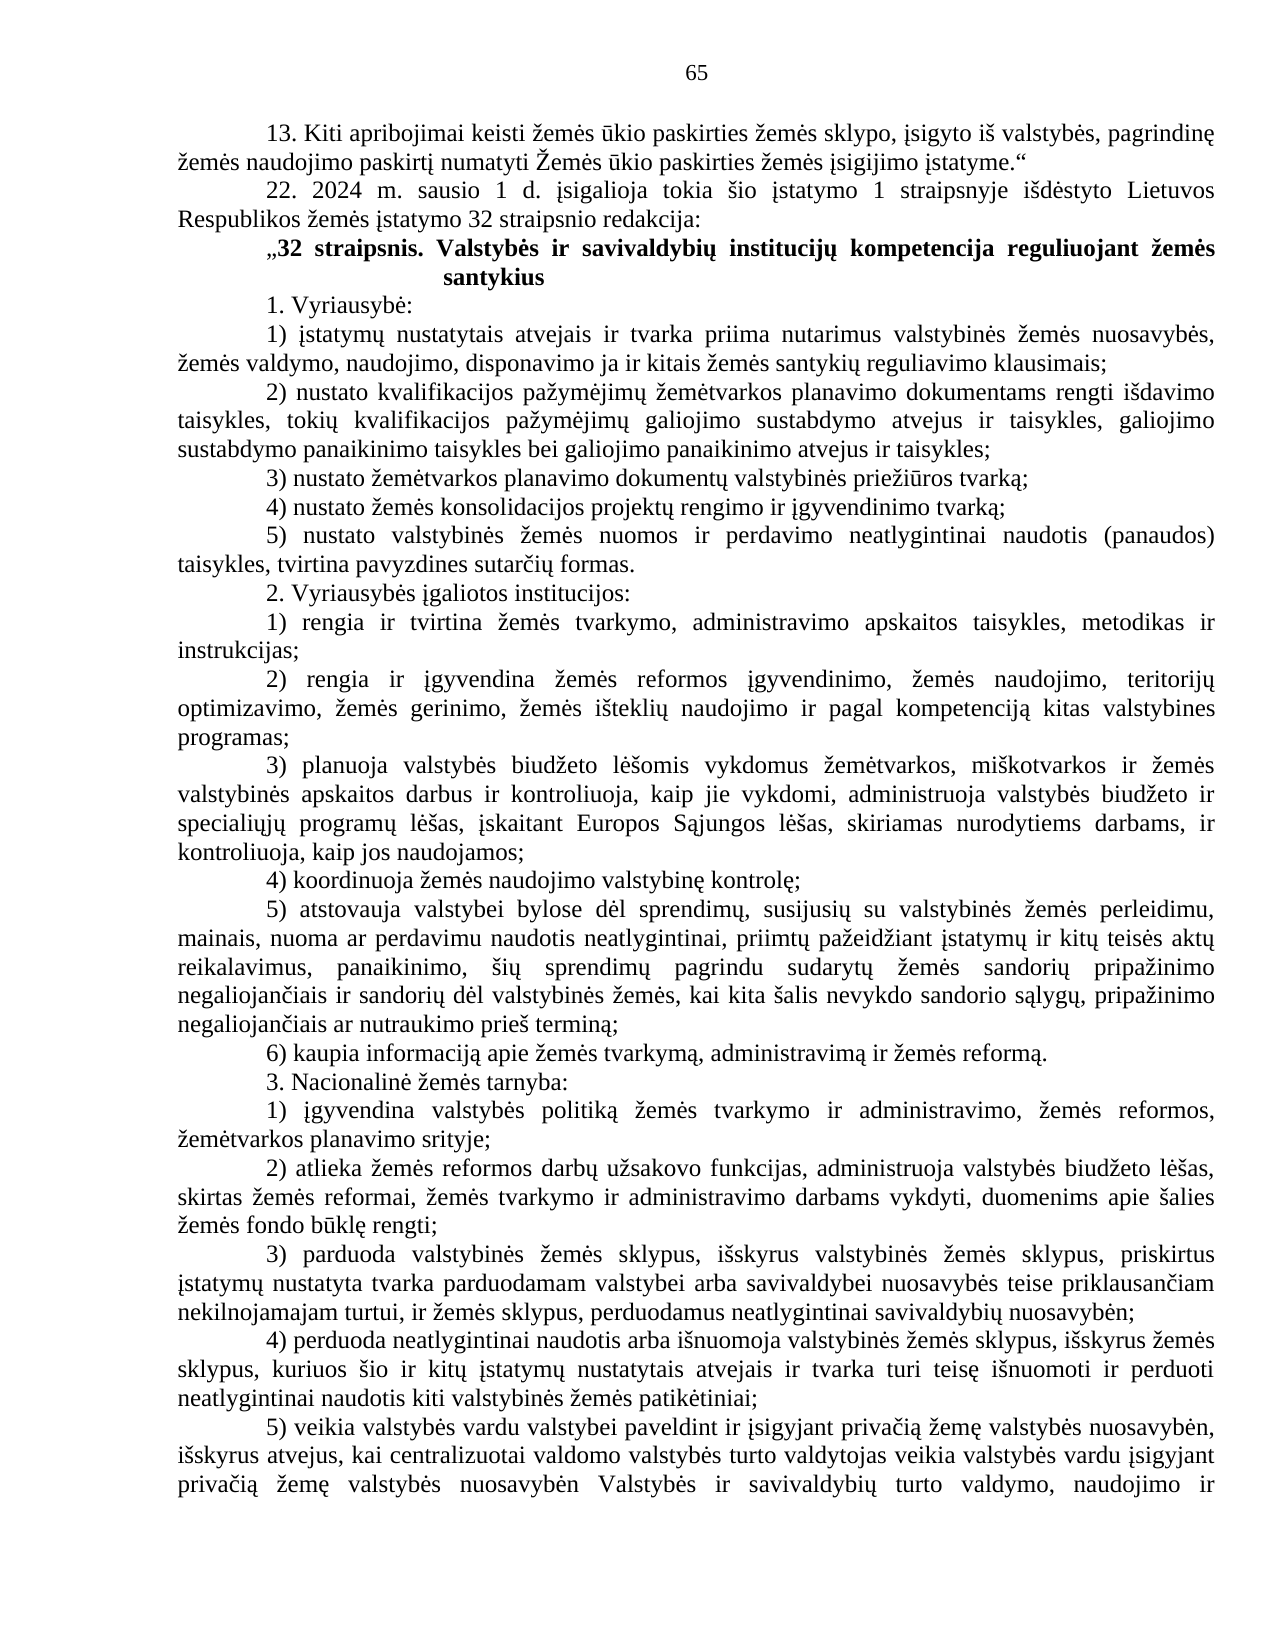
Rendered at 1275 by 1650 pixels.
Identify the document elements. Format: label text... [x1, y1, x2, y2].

text 2) nustato kvalifikacijos pažymėjimų žemėtvarkos planavimo dokumentams rengti išdavimo taisykles, tokių kvalifikacijos pažymėjimų galiojimo sustabdymo atvejus ir taisykles, galiojimo sustabdymo panaikinimo taisykles bei galiojimo panaikinimo atvejus ir taisykles; [177, 377, 1216, 463]
text 6) kaupia informaciją apie žemės tvarkymą, administravimą ir žemės reformą. [177, 1038, 1216, 1067]
text 3) nustato žemėtvarkos planavimo dokumentų valstybinės priežiūros tvarką; [177, 463, 1216, 492]
text 4) perduoda neatlygintinai naudotis arba išnuomoja valstybinės žemės sklypus, išskyrus žemės sklypus, kuriuos šio ir kitų įstatymų nustatytais atvejais ir tvarka turi teisę išnuomoti ir perduoti neatlygintinai naudotis kiti valstybinės žemės patikėtiniai; [177, 1326, 1216, 1412]
text 5) nustato valstybinės žemės nuomos ir perdavimo neatlygintinai naudotis (panaudos) taisykles, tvirtina pavyzdines sutarčių formas. [177, 521, 1216, 578]
text 3) parduoda valstybinės žemės sklypus, išskyrus valstybinės žemės sklypus, priskirtus įstatymų nustatyta tvarka parduodamam valstybei arba savivaldybei nuosavybės teise priklausančiam nekilnojamajam turtui, ir žemės sklypus, perduodamus neatlygintinai savivaldybių nuosavybėn; [177, 1239, 1216, 1326]
text 1) rengia ir tvirtina žemės tvarkymo, administravimo apskaitos taisykles, metodikas ir instrukcijas; [177, 607, 1216, 664]
text 1) įstatymų nustatytais atvejais ir tvarka priima nutarimus valstybinės žemės nuosavybės, žemės valdymo, naudojimo, disponavimo ja ir kitais žemės santykių reguliavimo klausimais; [177, 319, 1216, 377]
text 5) atstovauja valstybei bylose dėl sprendimų, susijusių su valstybinės žemės perleidimu, mainais, nuoma ar perdavimu naudotis neatlygintinai, priimtų pažeidžiant įstatymų ir kitų teisės aktų reikalavimus, panaikinimo, šių sprendimų pagrindu sudarytų žemės sandorių pripažinimo negaliojančiais ir sandorių dėl valstybinės žemės, kai kita šalis nevykdo sandorio sąlygų, pripažinimo negaliojančiais ar nutraukimo prieš terminą; [177, 894, 1216, 1038]
text 3) planuoja valstybės biudžeto lėšomis vykdomus žemėtvarkos, miškotvarkos ir žemės valstybinės apskaitos darbus ir kontroliuoja, kaip jie vykdomi, administruoja valstybės biudžeto ir specialiųjų programų lėšas, įskaitant Europos Sąjungos lėšas, skiriamas nurodytiems darbams, ir kontroliuoja, kaip jos naudojamos; [177, 751, 1216, 866]
text 13. Kiti apribojimai keisti žemės ūkio paskirties žemės sklypo, įsigyto iš valstybės, pagrindinę žemės naudojimo paskirtį numatyti Žemės ūkio paskirties žemės įsigijimo įstatyme.“ [177, 118, 1216, 176]
text 2) rengia ir įgyvendina žemės reformos įgyvendinimo, žemės naudojimo, teritorijų optimizavimo, žemės gerinimo, žemės išteklių naudojimo ir pagal kompetenciją kitas valstybines programas; [177, 664, 1216, 751]
text 4) koordinuoja žemės naudojimo valstybinę kontrolę; [177, 866, 1216, 894]
text 2. Vyriausybės įgaliotos institucijos: [177, 578, 1216, 607]
text 5) veikia valstybės vardu valstybei paveldint ir įsigyjant privačią žemę valstybės nuosavybėn, išskyrus atvejus, kai centralizuotai valdomo valstybės turto valdytojas veikia valstybės vardu įsigyjant privačią žemę valstybės nuosavybėn Valstybės ir savivaldybių turto valdymo, naudojimo ir [177, 1412, 1216, 1498]
text „32 straipsnis. Valstybės ir savivaldybių institucijų kompetencija reguliuojant žemės santykius [266, 233, 1216, 291]
text 1. Vyriausybė: [177, 291, 1216, 319]
text 3. Nacionalinė žemės tarnyba: [177, 1067, 1216, 1096]
text 4) nustato žemės konsolidacijos projektų rengimo ir įgyvendinimo tvarką; [177, 492, 1216, 521]
text 2) atlieka žemės reformos darbų užsakovo funkcijas, administruoja valstybės biudžeto lėšas, skirtas žemės reformai, žemės tvarkymo ir administravimo darbams vykdyti, duomenims apie šalies žemės fondo būklę rengti; [177, 1153, 1216, 1239]
text 1) įgyvendina valstybės politiką žemės tvarkymo ir administravimo, žemės reformos, žemėtvarkos planavimo srityje; [177, 1096, 1216, 1153]
text 22. 2024 m. sausio 1 d. įsigalioja tokia šio įstatymo 1 straipsnyje išdėstyto Lietuvos Respublikos žemės įstatymo 32 straipsnio redakcija: [177, 176, 1216, 233]
